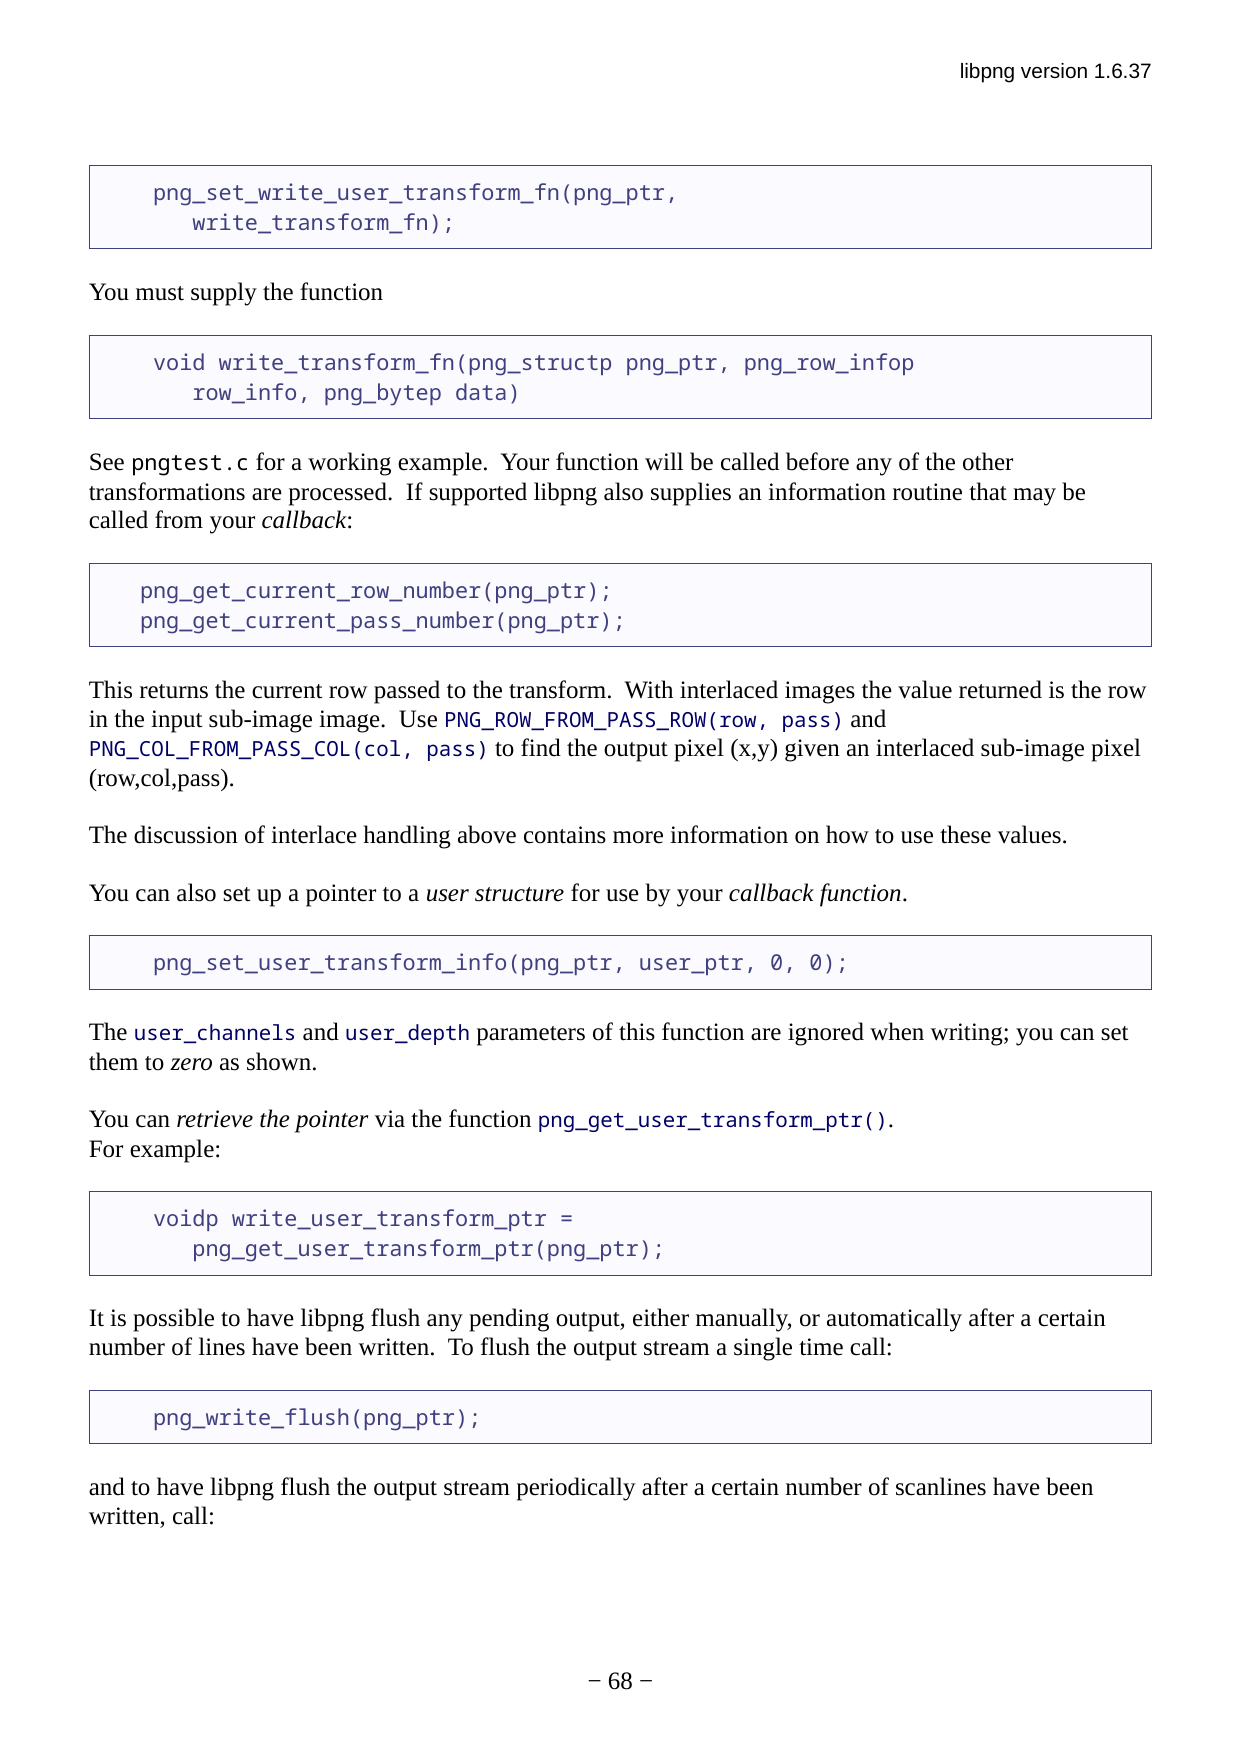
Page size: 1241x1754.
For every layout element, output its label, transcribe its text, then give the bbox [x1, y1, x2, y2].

text It is possible to have libpng flush any pending output, either manually, or automatically after a certain number of lines have been written. To flush the output stream a single time call: [88, 1303, 1152, 1361]
text The discussion of interlace handling above contains more information on how to use these values. [88, 820, 1152, 849]
text This returns the current row passed to the transform. With interlaced images the value returned is the row in the input sub-image image. Use PNG_ROW_FROM_PASS_ROW(row, pass) and PNG_COL_FROM_PASS_COL(col, pass) to find the output pixel (x,y) given an interlaced sub-image pixel (row,col,pass). [88, 675, 1152, 791]
text png_get_current_row_number(png_ptr); [90, 564, 1151, 593]
text The user_channels and user_depth parameters of this function are ignored when writing; you can set them to zero as shown. [88, 1017, 1152, 1076]
text You can also set up a pointer to a user structure for use by your callback function. [88, 878, 1152, 906]
text row_info, png_bytep data) [90, 364, 1151, 418]
text and to have libpng flush the output stream periodically after a certain number of scanlines have been written, call: [88, 1472, 1152, 1529]
text See pngtest.c for a working example. Your function will be called before any of the other transformations are processed. If supported libpng also supplies an information routine that may be called from your callback: [88, 447, 1152, 534]
text write_transform_fn); [90, 195, 1151, 248]
text voidp write_user_transform_ptr = [90, 1192, 1151, 1221]
text For example: [88, 1134, 1152, 1163]
text png_write_flush(png_ptr); [90, 1391, 1151, 1443]
text png_get_current_pass_number(png_ptr); [90, 593, 1151, 646]
text png_get_user_transform_ptr(png_ptr); [90, 1221, 1151, 1275]
text void write_transform_fn(png_structp png_ptr, png_row_infop [90, 336, 1151, 364]
text You can retrieve the pointer via the function png_get_user_transform_ptr(). [88, 1104, 1152, 1134]
text png_set_user_transform_info(png_ptr, user_ptr, 0, 0); [90, 936, 1151, 989]
text You must supply the function [88, 277, 1152, 306]
text png_set_write_user_transform_fn(png_ptr, [90, 166, 1151, 195]
